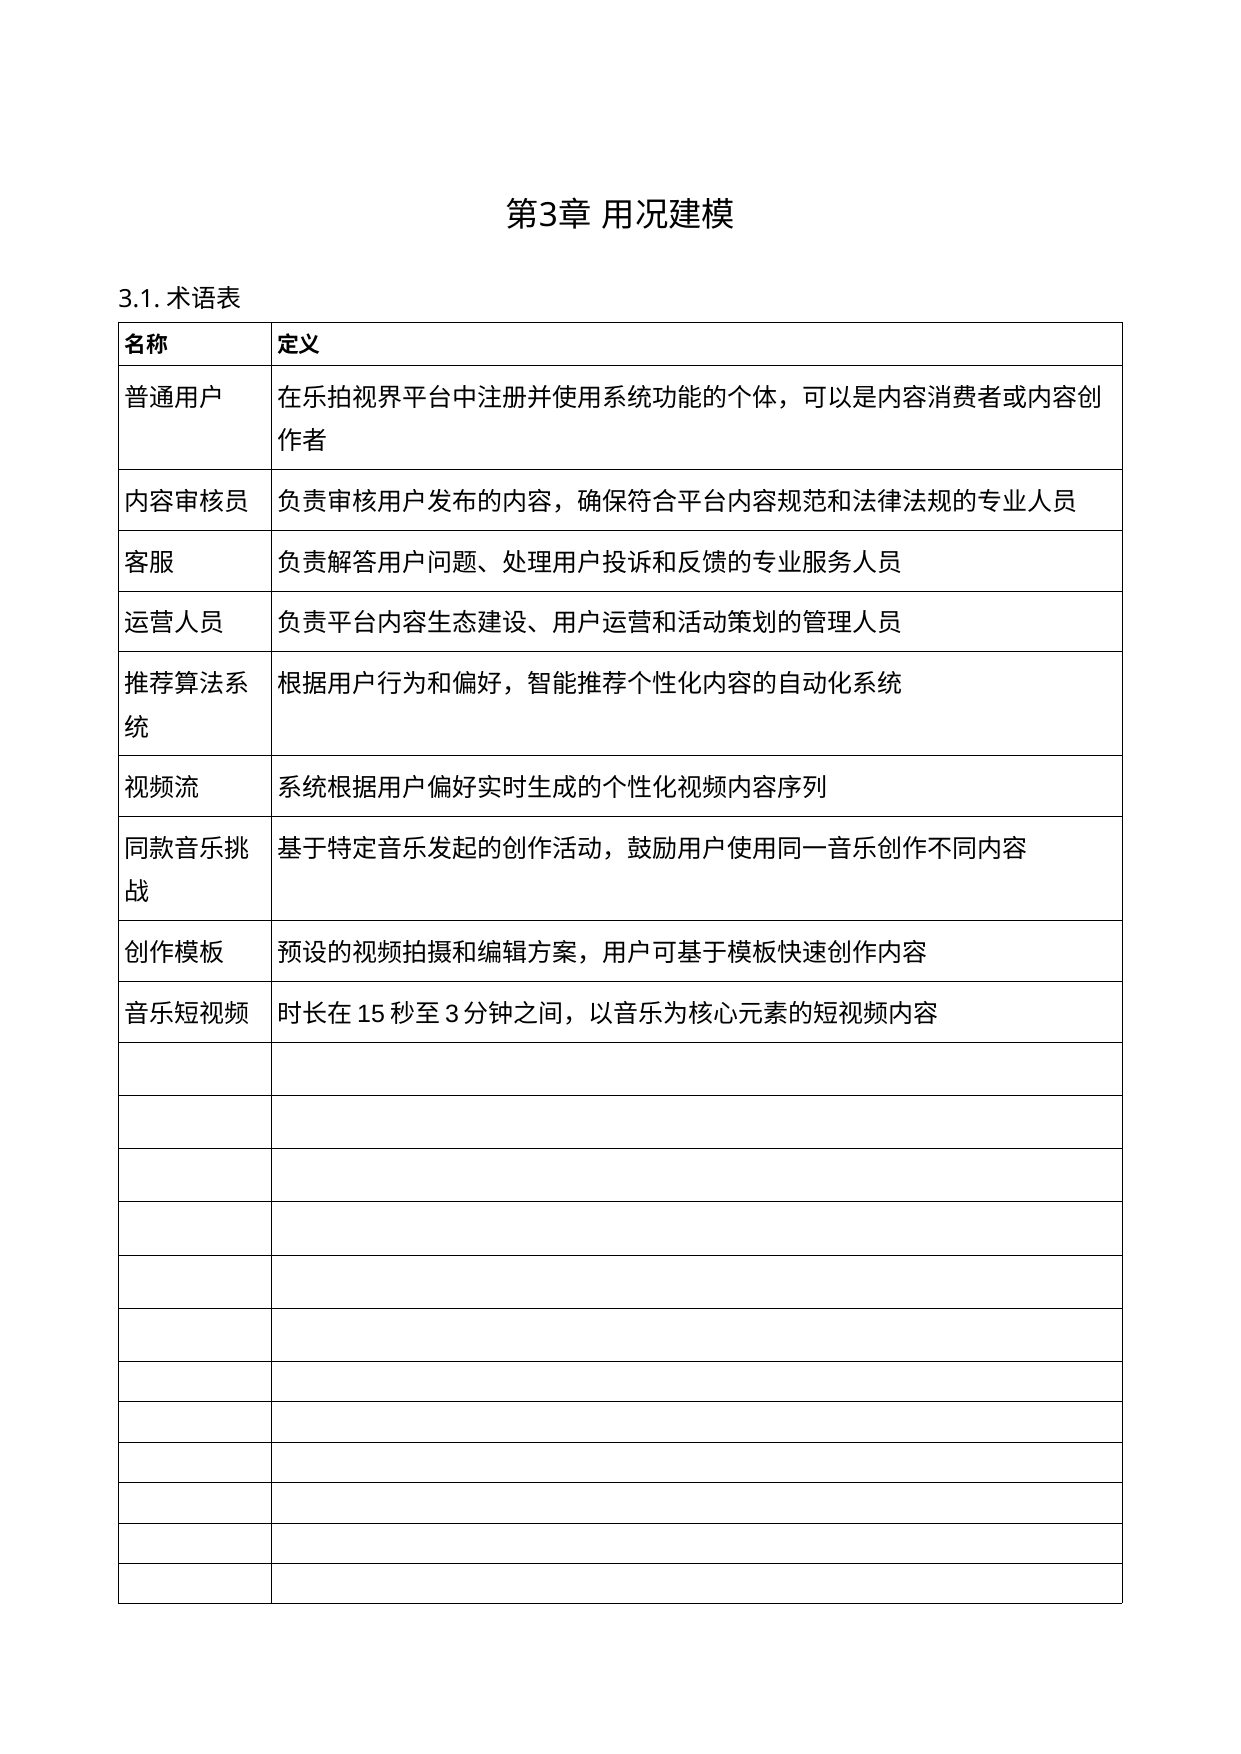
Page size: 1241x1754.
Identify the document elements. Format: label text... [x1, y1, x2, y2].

table_cell 负责审核用户发布的内容，确保符合平台内容规范和法律法规的专业人员 [272, 470, 1122, 530]
table_cell 客服 [119, 531, 271, 591]
table_cell [119, 1402, 271, 1442]
table_cell 运营人员 [119, 592, 271, 651]
table_cell [272, 1524, 1122, 1563]
table_cell [119, 1202, 271, 1255]
table_cell [119, 1149, 271, 1201]
table_cell [272, 1564, 1122, 1603]
table_cell [119, 1524, 271, 1563]
table_cell [119, 1309, 271, 1361]
subtitle 术语表 [118, 278, 1122, 314]
table_cell [272, 1202, 1122, 1255]
table_cell 负责平台内容生态建设、用户运营和活动策划的管理人员 [272, 592, 1122, 651]
table_cell [272, 1443, 1122, 1482]
table_cell [272, 1402, 1122, 1442]
table_cell [272, 1096, 1122, 1148]
table_cell 音乐短视频 [119, 982, 271, 1042]
table_cell [272, 1149, 1122, 1201]
table_cell 时长在15秒至3分钟之间，以音乐为核心元素的短视频内容 [272, 982, 1122, 1042]
table_cell [272, 1483, 1122, 1522]
subtitle 用况建模 [118, 188, 1122, 236]
table_cell [272, 1043, 1122, 1095]
table_cell 基于特定音乐发起的创作活动，鼓励用户使用同一音乐创作不同内容 [272, 817, 1122, 920]
table_header 定义 [272, 323, 1122, 365]
table_cell [119, 1256, 271, 1308]
table_cell 预设的视频拍摄和编辑方案，用户可基于模板快速创作内容 [272, 921, 1122, 981]
table_cell [119, 1483, 271, 1522]
table_cell 普通用户 [119, 366, 271, 469]
table_cell [119, 1043, 271, 1095]
table_cell 在乐拍视界平台中注册并使用系统功能的个体，可以是内容消费者或内容创作者 [272, 366, 1122, 469]
table_cell 系统根据用户偏好实时生成的个性化视频内容序列 [272, 756, 1122, 816]
table_cell 根据用户行为和偏好，智能推荐个性化内容的自动化系统 [272, 652, 1122, 755]
table_cell [272, 1256, 1122, 1308]
table_cell 内容审核员 [119, 470, 271, 530]
table_cell 视频流 [119, 756, 271, 816]
table_cell [119, 1443, 271, 1482]
table_cell [272, 1362, 1122, 1401]
table_cell 创作模板 [119, 921, 271, 981]
table_cell 负责解答用户问题、处理用户投诉和反馈的专业服务人员 [272, 531, 1122, 591]
table_cell [119, 1096, 271, 1148]
table_cell 推荐算法系统 [119, 652, 271, 755]
table_header 名称 [119, 323, 271, 365]
table_cell [119, 1362, 271, 1401]
table_cell 同款音乐挑战 [119, 817, 271, 920]
table_cell [272, 1309, 1122, 1361]
table_cell [119, 1564, 271, 1603]
